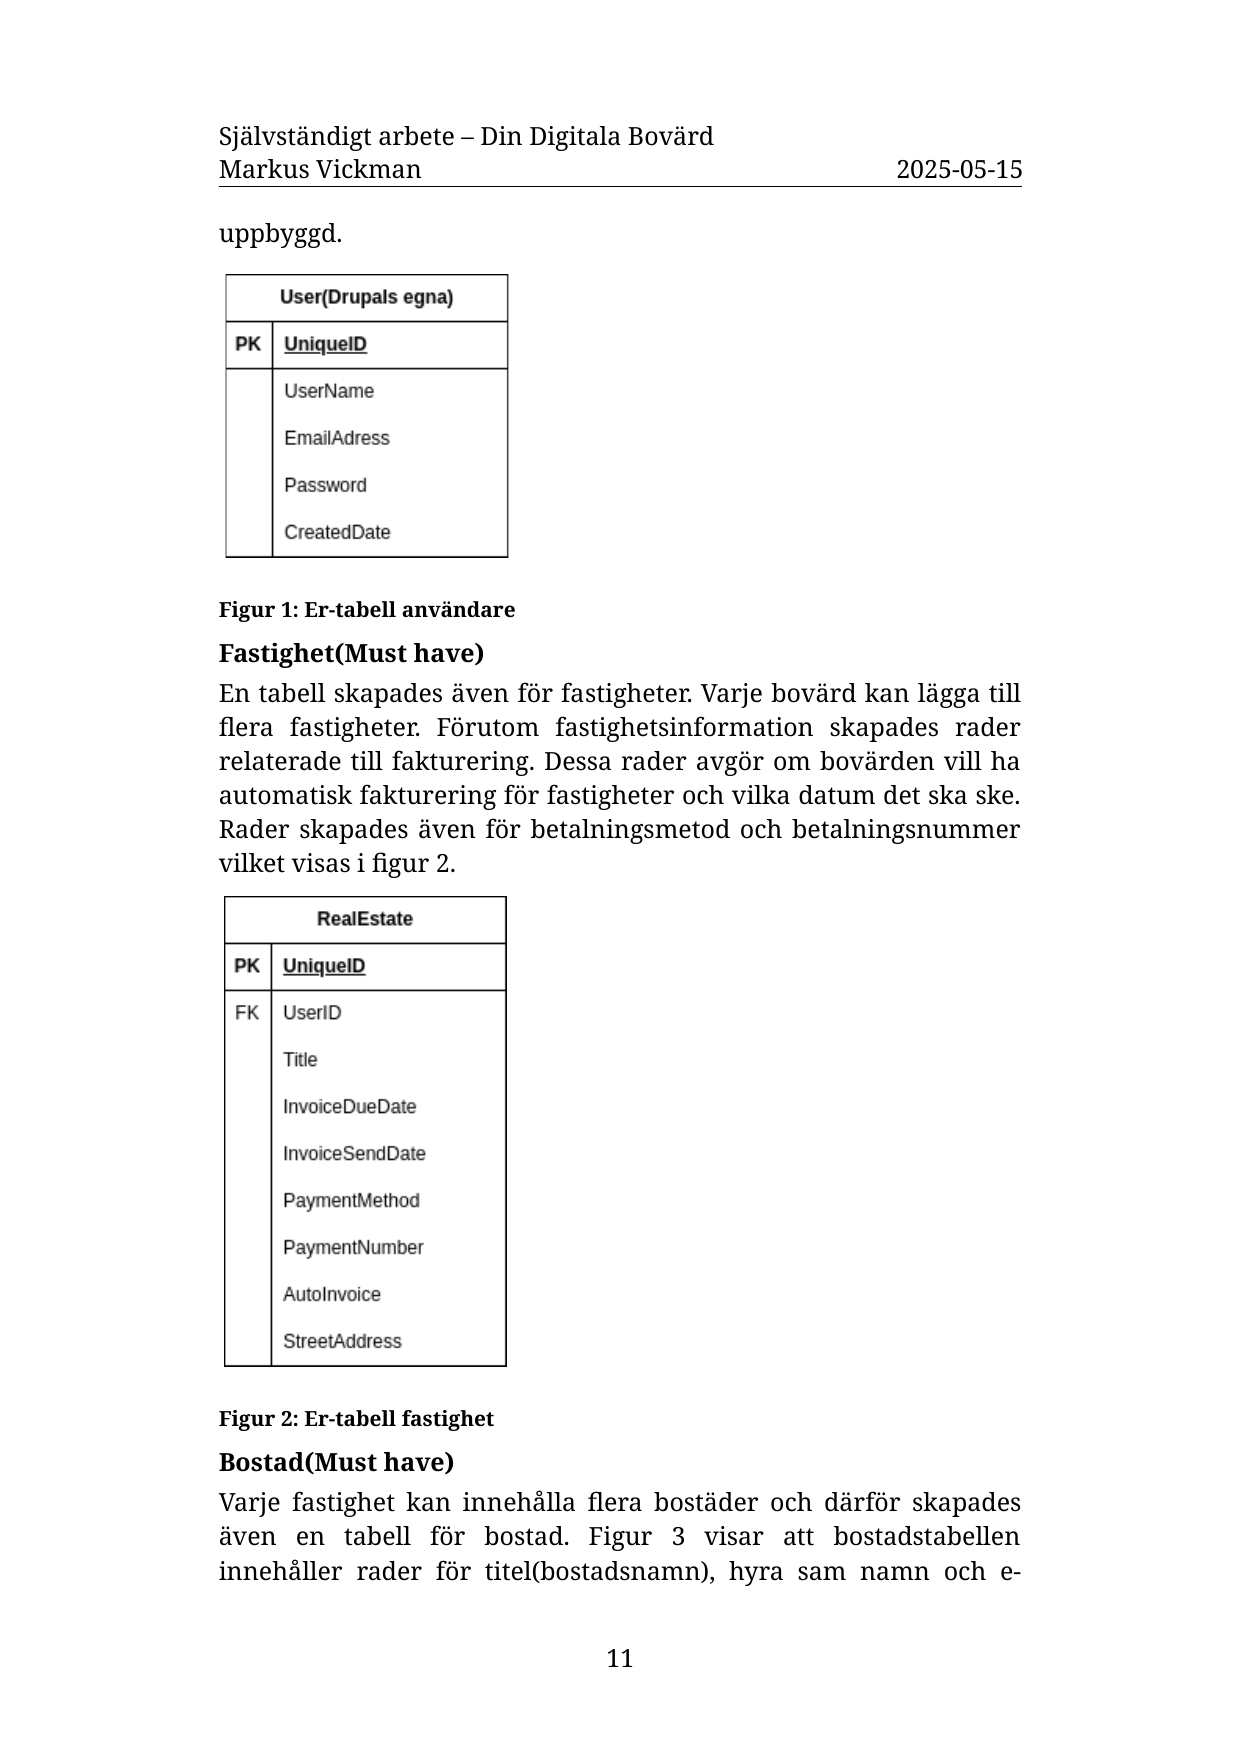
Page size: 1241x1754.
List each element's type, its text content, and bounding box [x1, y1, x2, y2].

picture [224, 896, 507, 1367]
text uppbyggd. [218, 216, 1022, 250]
text Figur 2: Er-tabell fastighet [218, 1367, 1022, 1432]
text Fastighet(Must have) [218, 636, 1022, 670]
picture [225, 274, 509, 558]
text Varje fastighet kan innehålla flera bostäder och därför skapades även en tabell för bostad. Figur 3 visar att bostadstabellen innehåller rader för titel(bostadsnamn), hyra sam namn och e- [218, 1485, 1022, 1587]
text Figur 1: Er-tabell användare [218, 558, 1022, 623]
text En tabell skapades även för fastigheter. Varje bovärd kan lägga till flera fastigheter. Förutom fastighetsinformation skapades rader relaterade till fakturering. Dessa rader avgör om bovärden vill ha automatisk fakturering för fastigheter och vilka datum det ska ske. Rader skapades även för betalningsmetod och betalningsnummer vilket visas i figur 2. [218, 676, 1022, 880]
text Bostad(Must have) [218, 1445, 1022, 1479]
